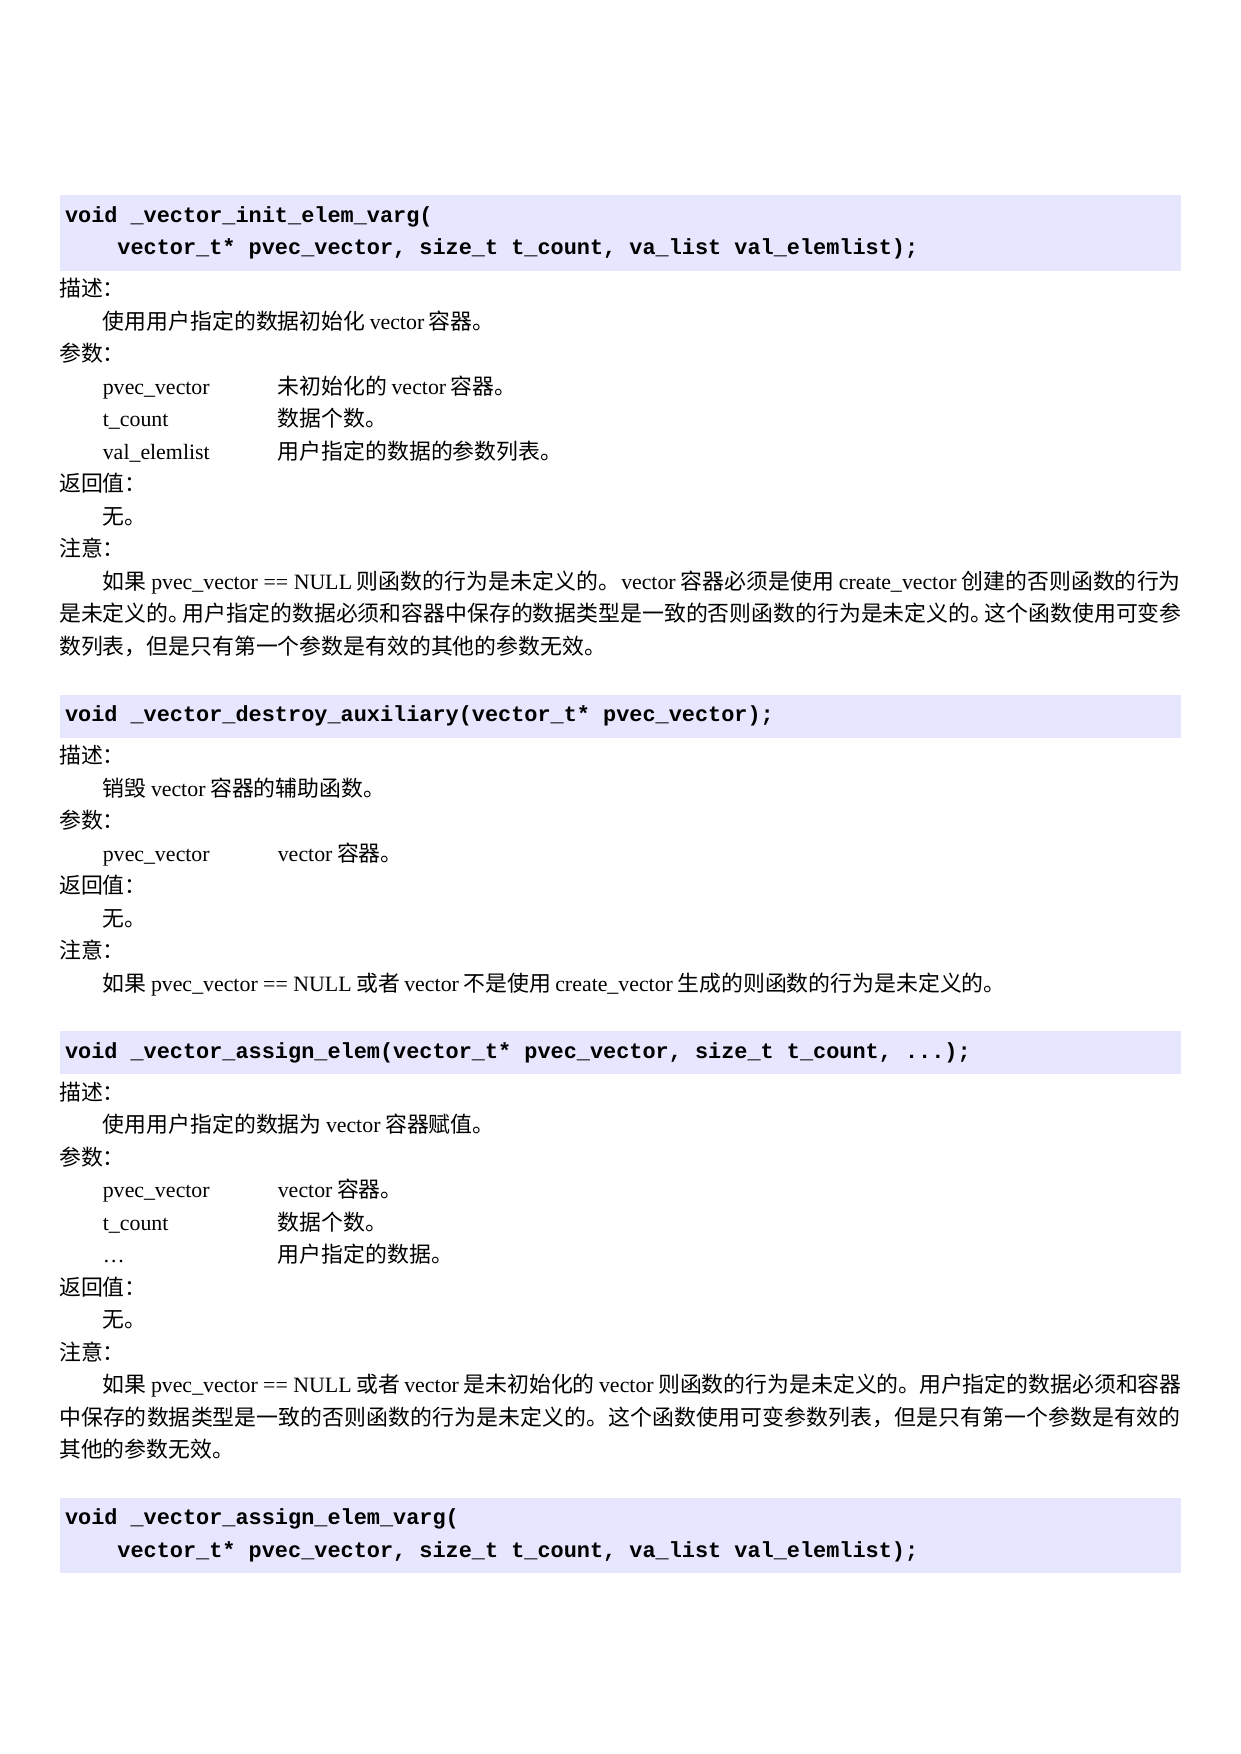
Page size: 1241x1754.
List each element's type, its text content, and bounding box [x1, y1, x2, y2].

text 描述： [59, 1075, 1181, 1107]
text 参数： [59, 803, 1181, 835]
text 无。 [59, 900, 1181, 933]
text 使用用户指定的数据为vector容器赋值。 [59, 1107, 1181, 1139]
text 参数： [59, 1139, 1181, 1172]
text 注意： [59, 933, 1181, 965]
text 销毁vector容器的辅助函数。 [59, 770, 1181, 803]
text pvec_vector 未初始化的vector容器。 [59, 368, 1181, 401]
table_header void _vector_destroy_auxiliary(vector_t* pvec_vector); [60, 695, 1181, 738]
text 描述： [59, 739, 1181, 770]
text 返回值： [59, 466, 1181, 498]
table_header void _vector_init_elem_varg( vector_t* pvec_vector, size_t t_count, va_list val_elemlist); [60, 195, 1181, 271]
text t_count 数据个数。 [59, 1204, 1181, 1237]
text 如果pvec_vector == NULL或者vector不是使用create_vector生成的则函数的行为是未定义的。 [59, 965, 1181, 998]
text 注意： [59, 531, 1181, 563]
text 如果pvec_vector == NULL则函数的行为是未定义的。vector容器必须是使用create_vector创建的否则函数的行为是未定义的。用户指定的数据必须和容器中保存的数据类型是一致的否则函数的行为是未定义的。这个函数使用可变参数列表，但是只有第一个参数是有效的其他的参数无效。 [59, 563, 1181, 661]
text 描述： [59, 272, 1181, 303]
text pvec_vector vector容器。 [59, 835, 1181, 868]
text 返回值： [59, 1269, 1181, 1302]
text 使用用户指定的数据初始化vector容器。 [59, 303, 1181, 336]
text t_count 数据个数。 [59, 401, 1181, 433]
text 无。 [59, 498, 1181, 531]
text pvec_vector vector容器。 [59, 1172, 1181, 1204]
text val_elemlist 用户指定的数据的参数列表。 [59, 433, 1181, 466]
text 如果pvec_vector == NULL或者vector是未初始化的vector则函数的行为是未定义的。用户指定的数据必须和容器中保存的数据类型是一致的否则函数的行为是未定义的。这个函数使用可变参数列表，但是只有第一个参数是有效的其他的参数无效。 [59, 1367, 1181, 1464]
text 返回值： [59, 868, 1181, 900]
text … 用户指定的数据。 [59, 1237, 1181, 1269]
table_header void _vector_assign_elem(vector_t* pvec_vector, size_t t_count, ...); [60, 1031, 1181, 1074]
table_header void _vector_assign_elem_varg( vector_t* pvec_vector, size_t t_count, va_list val_elemlist); [60, 1498, 1181, 1573]
text 注意： [59, 1334, 1181, 1367]
text 参数： [59, 336, 1181, 368]
text 无。 [59, 1302, 1181, 1334]
